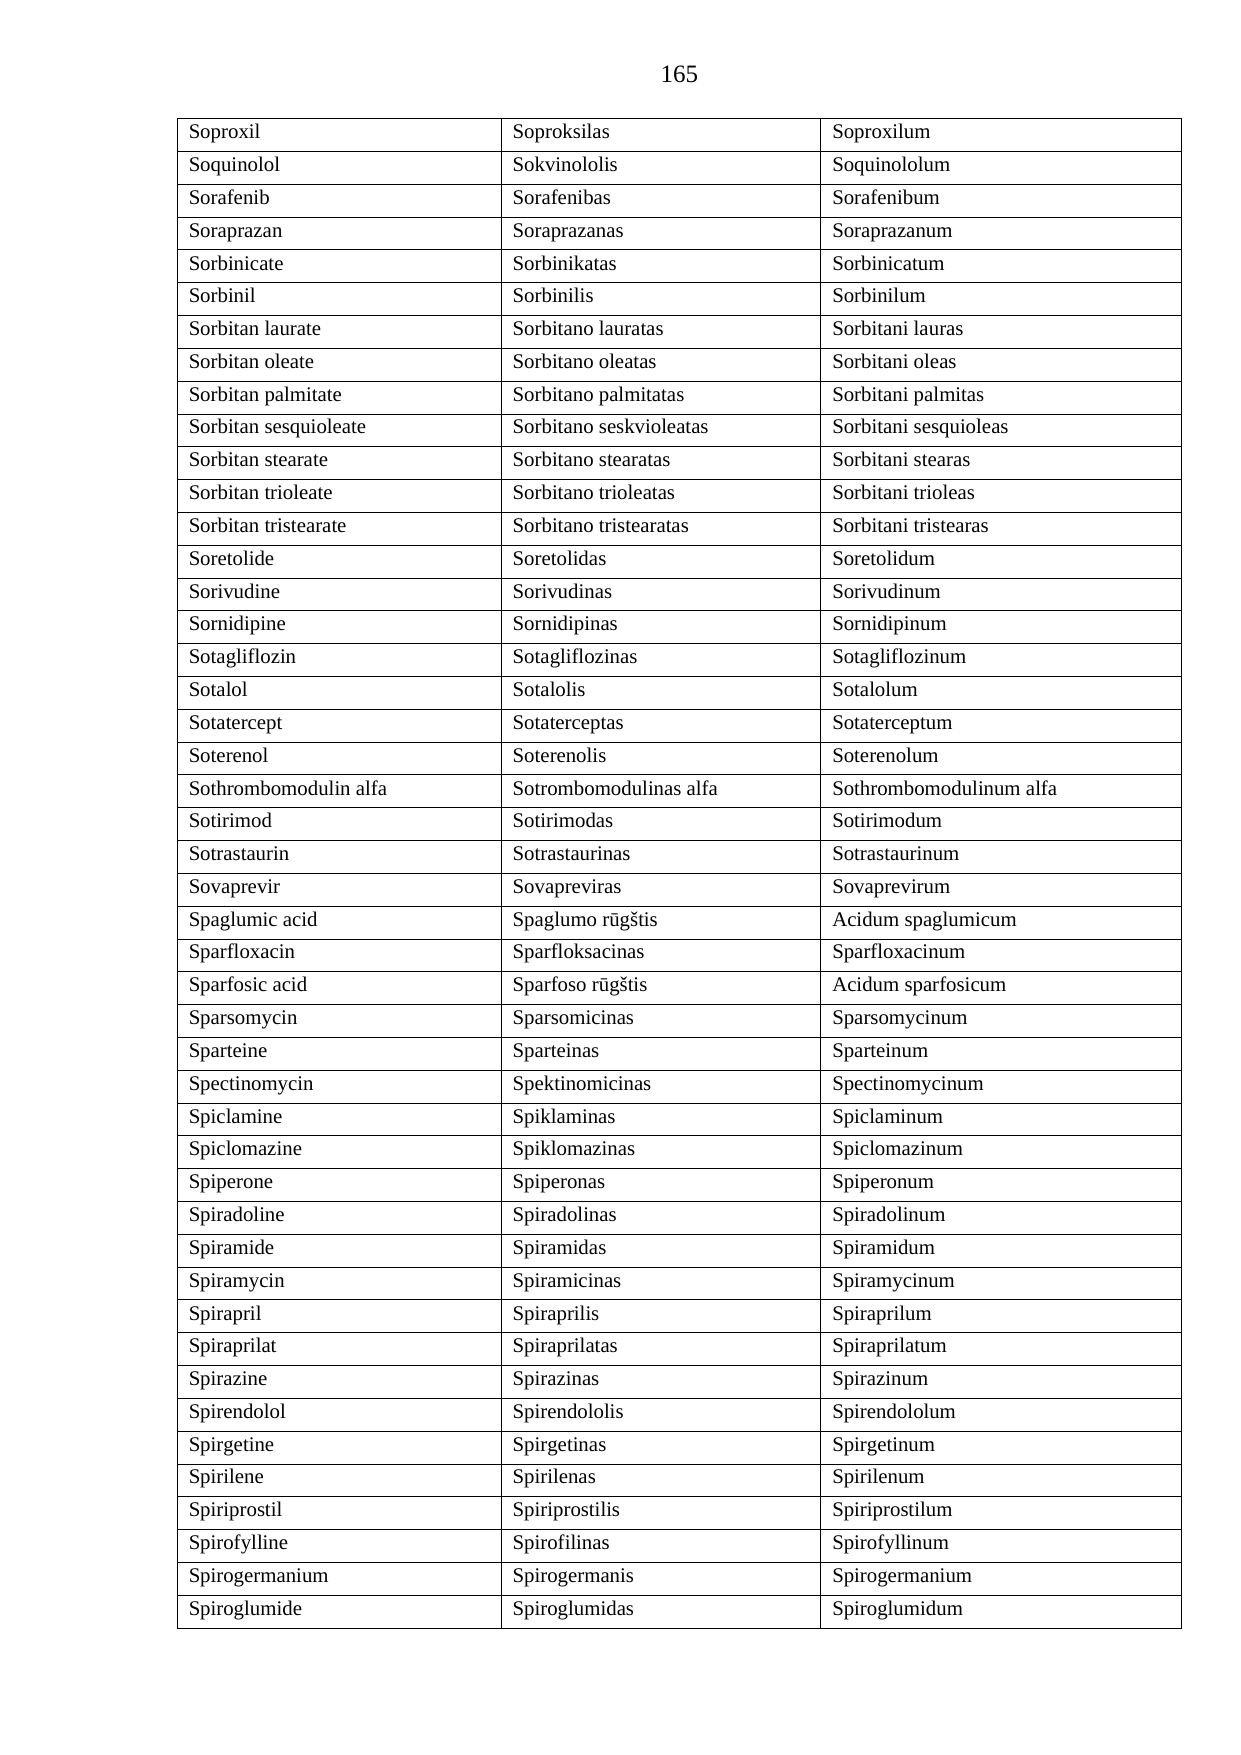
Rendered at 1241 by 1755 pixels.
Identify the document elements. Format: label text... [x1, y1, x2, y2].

table_cell Sorivudine [178, 579, 501, 610]
table_cell Spiklaminas [502, 1104, 820, 1135]
table_cell Spiramidas [502, 1235, 820, 1267]
table_cell Sorbitan laurate [178, 316, 501, 348]
table_cell Sornidipinas [502, 611, 820, 643]
table_cell Sothrombomodulin alfa [178, 775, 501, 807]
table_cell Sorbitani lauras [821, 316, 1181, 348]
table_cell Spirgetine [178, 1432, 501, 1463]
table_cell Sorbitano palmitatas [502, 382, 820, 413]
table_cell Soretolide [178, 546, 501, 577]
table_cell Spirendololis [502, 1399, 820, 1431]
table_cell Soquinolol [178, 152, 501, 184]
table_cell Spiradolinas [502, 1202, 820, 1234]
table_cell Sorivudinas [502, 579, 820, 610]
table_cell Spiclomazinum [821, 1136, 1181, 1168]
table_cell Sorbinicate [178, 250, 501, 282]
table_cell Sotagliflozinas [502, 644, 820, 676]
table_cell Spiklomazinas [502, 1136, 820, 1168]
table_cell Soretolidum [821, 546, 1181, 577]
table_cell Spirofilinas [502, 1530, 820, 1562]
table_cell Sorbinilis [502, 283, 820, 315]
table_cell Sovaprevirum [821, 874, 1181, 906]
table_cell Sotirimodas [502, 808, 820, 840]
table_cell Sparteinas [502, 1038, 820, 1070]
table_cell Spiraprilatum [821, 1333, 1181, 1365]
table_cell Sorafenibum [821, 185, 1181, 217]
table_cell Spiramide [178, 1235, 501, 1267]
table_cell Spiramidum [821, 1235, 1181, 1267]
table_cell Spiriprostilis [502, 1497, 820, 1529]
table_cell Soquinololum [821, 152, 1181, 184]
table_cell Sparsomycinum [821, 1005, 1181, 1037]
table_cell Sotagliflozin [178, 644, 501, 676]
table_cell Sorbitan tristearate [178, 513, 501, 545]
table_cell Spiraprilis [502, 1300, 820, 1332]
table_cell Sotrastaurinas [502, 841, 820, 873]
table_cell Spiramycinum [821, 1268, 1181, 1299]
table_cell Sotatercept [178, 710, 501, 742]
table_cell Sparfloxacinum [821, 940, 1181, 971]
table_cell Spiroglumidas [502, 1596, 820, 1627]
table_cell Sorafenibas [502, 185, 820, 217]
table_cell Sotrastaurinum [821, 841, 1181, 873]
table_cell Sorbitano lauratas [502, 316, 820, 348]
table_cell Spirgetinas [502, 1432, 820, 1463]
table_cell Sorbinikatas [502, 250, 820, 282]
table_cell Sorbitani trioleas [821, 480, 1181, 512]
table_cell Spirazinum [821, 1366, 1181, 1398]
table_cell Spiclaminum [821, 1104, 1181, 1135]
table_cell Sornidipine [178, 611, 501, 643]
table_cell Soproxil [178, 119, 501, 151]
table_cell Sovaprevir [178, 874, 501, 906]
table_cell Sorbitan stearate [178, 447, 501, 479]
table_cell Soretolidas [502, 546, 820, 577]
table_cell Spiraprilat [178, 1333, 501, 1365]
table_cell Spirapril [178, 1300, 501, 1332]
table_cell Spirogermanis [502, 1563, 820, 1595]
table_cell Sparsomicinas [502, 1005, 820, 1037]
table_cell Spirendolol [178, 1399, 501, 1431]
table_cell Sotagliflozinum [821, 644, 1181, 676]
table_cell Sokvinololis [502, 152, 820, 184]
table_cell Sorbitano oleatas [502, 349, 820, 381]
table_cell Soproksilas [502, 119, 820, 151]
table_cell Sorbitan oleate [178, 349, 501, 381]
table_cell Spiraprilum [821, 1300, 1181, 1332]
table_cell Soterenolis [502, 743, 820, 774]
table_cell Sotalol [178, 677, 501, 709]
table_cell Sparteinum [821, 1038, 1181, 1070]
table_cell Spiramycin [178, 1268, 501, 1299]
table_cell Sparfloxacin [178, 940, 501, 971]
table_cell Sorbinilum [821, 283, 1181, 315]
table_cell Sorivudinum [821, 579, 1181, 610]
table_cell Spirendololum [821, 1399, 1181, 1431]
table_cell Spirilenum [821, 1465, 1181, 1496]
table_cell Sparfoso rūgštis [502, 972, 820, 1004]
table_cell Spirofylline [178, 1530, 501, 1562]
table_cell Sorbitani tristearas [821, 513, 1181, 545]
table_cell Sotrombomodulinas alfa [502, 775, 820, 807]
table_cell Sorafenib [178, 185, 501, 217]
table_cell Sorbitani stearas [821, 447, 1181, 479]
table_cell Sorbitano trioleatas [502, 480, 820, 512]
table_cell Sorbitani sesquioleas [821, 415, 1181, 446]
table_cell Spiradoline [178, 1202, 501, 1234]
table_cell Soterenolum [821, 743, 1181, 774]
table_cell Sorbitano seskvioleatas [502, 415, 820, 446]
table_cell Spiperone [178, 1169, 501, 1201]
table_cell Sothrombomodulinum alfa [821, 775, 1181, 807]
table_cell Spectinomycinum [821, 1071, 1181, 1102]
table_cell Spiclamine [178, 1104, 501, 1135]
table_cell Soraprazan [178, 218, 501, 249]
table_cell Spiramicinas [502, 1268, 820, 1299]
table_cell Spiradolinum [821, 1202, 1181, 1234]
table_cell Soterenol [178, 743, 501, 774]
table_cell Sotaterceptas [502, 710, 820, 742]
table_cell Spirogermanium [821, 1563, 1181, 1595]
table_cell Sotalolum [821, 677, 1181, 709]
table_cell Sparfosic acid [178, 972, 501, 1004]
table_cell Sotirimod [178, 808, 501, 840]
table_cell Spectinomycin [178, 1071, 501, 1102]
table_cell Sotaterceptum [821, 710, 1181, 742]
table_cell Spiclomazine [178, 1136, 501, 1168]
table_cell Sotalolis [502, 677, 820, 709]
table_cell Spirilenas [502, 1465, 820, 1496]
table_cell Sotirimodum [821, 808, 1181, 840]
table_cell Spiriprostil [178, 1497, 501, 1529]
table_cell Soraprazanum [821, 218, 1181, 249]
table_cell Sorbitani oleas [821, 349, 1181, 381]
table_cell Sorbitano stearatas [502, 447, 820, 479]
table_cell Sorbinicatum [821, 250, 1181, 282]
table_cell Spiperonum [821, 1169, 1181, 1201]
table_cell Acidum sparfosicum [821, 972, 1181, 1004]
table_cell Spiroglumide [178, 1596, 501, 1627]
table_cell Sorbitano tristearatas [502, 513, 820, 545]
table_cell Spirogermanium [178, 1563, 501, 1595]
table_cell Sparteine [178, 1038, 501, 1070]
table_cell Acidum spaglumicum [821, 907, 1181, 938]
table_cell Spiraprilatas [502, 1333, 820, 1365]
table_cell Sorbitan palmitate [178, 382, 501, 413]
table_cell Sparfloksacinas [502, 940, 820, 971]
table_cell Spektinomicinas [502, 1071, 820, 1102]
table_cell Spirgetinum [821, 1432, 1181, 1463]
table_cell Sotrastaurin [178, 841, 501, 873]
table_cell Sorbitan trioleate [178, 480, 501, 512]
table_cell Spirilene [178, 1465, 501, 1496]
table_cell Spiperonas [502, 1169, 820, 1201]
table_cell Spaglumic acid [178, 907, 501, 938]
table_cell Spirazinas [502, 1366, 820, 1398]
table_cell Spiroglumidum [821, 1596, 1181, 1627]
table_cell Sornidipinum [821, 611, 1181, 643]
table_cell Sorbinil [178, 283, 501, 315]
table_cell Sorbitani palmitas [821, 382, 1181, 413]
table_cell Spirofyllinum [821, 1530, 1181, 1562]
table_cell Sparsomycin [178, 1005, 501, 1037]
table_cell Soraprazanas [502, 218, 820, 249]
table_cell Spiriprostilum [821, 1497, 1181, 1529]
table_cell Sovapreviras [502, 874, 820, 906]
table_cell Sorbitan sesquioleate [178, 415, 501, 446]
table_cell Soproxilum [821, 119, 1181, 151]
table_cell Spaglumo rūgštis [502, 907, 820, 938]
table_cell Spirazine [178, 1366, 501, 1398]
